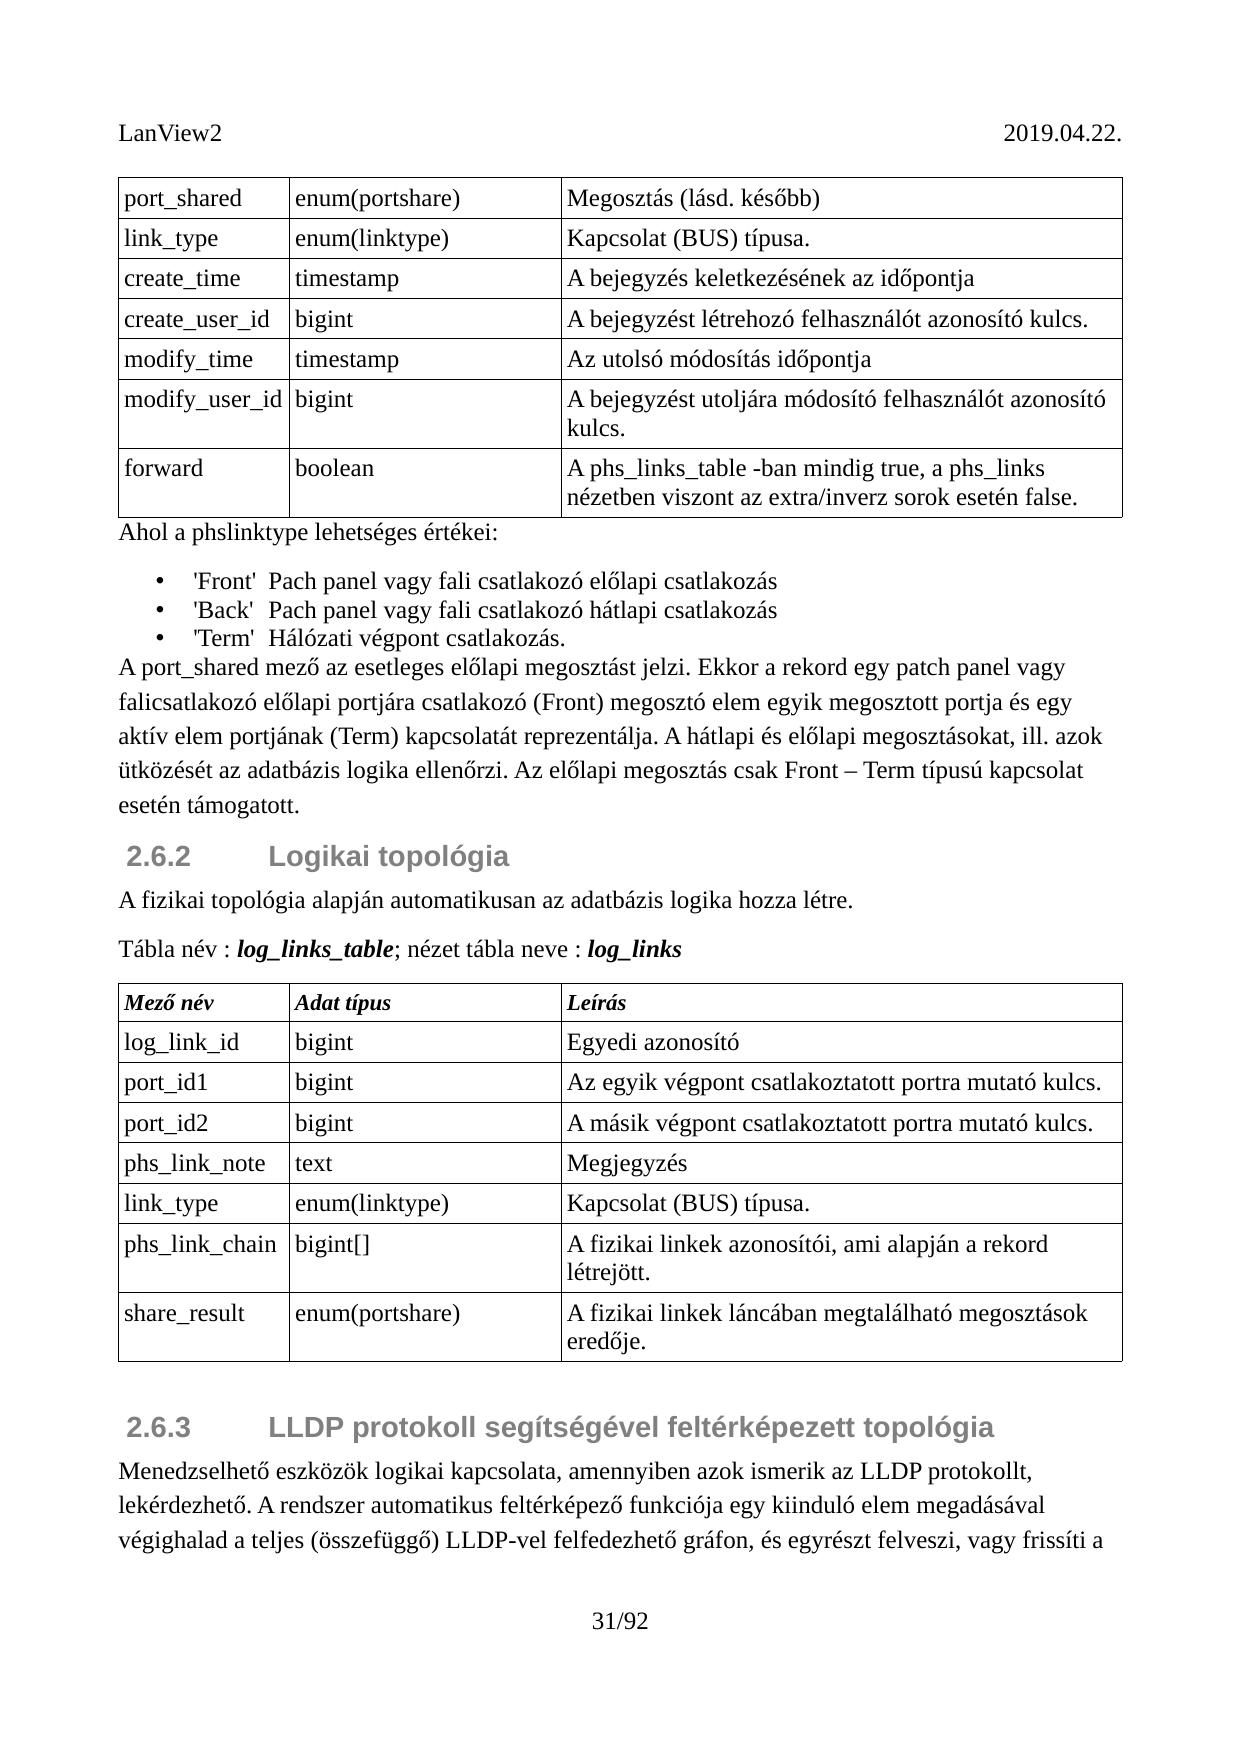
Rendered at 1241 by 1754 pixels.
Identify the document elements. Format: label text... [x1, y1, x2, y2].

table_header Adat típus [290, 984, 561, 1021]
table_cell port_id1 [119, 1063, 289, 1102]
table_cell bigint [290, 380, 561, 448]
table_cell port_id2 [119, 1103, 289, 1142]
table_cell boolean [290, 449, 561, 517]
table_cell port_shared [119, 178, 289, 217]
subtitle Logikai topológia [118, 839, 1122, 873]
table_cell create_user_id [119, 299, 289, 338]
table_cell Megjegyzés [562, 1143, 1122, 1182]
table_cell phs_link_chain [119, 1224, 289, 1292]
table_cell Megosztás (lásd. később) [562, 178, 1122, 217]
table_cell enum(linktype) [290, 219, 561, 258]
table_cell modify_time [119, 339, 289, 379]
list 'Back' Pach panel vagy fali csatlakozó hátlapi csatlakozás [156, 595, 1122, 623]
text A port_shared mező az esetleges előlapi megosztást jelzi. Ekkor a rekord egy patch panel vagy falicsatlakozó előlapi portjára csatlakozó (Front) megosztó elem egyik megosztott portja és egy aktív elem portjának (Term) kapcsolatát reprezentálja. A hátlapi és előlapi megosztásokat, ill. azok ütközését az adatbázis logika ellenőrzi. Az előlapi megosztás csak Front – Term típusú kapcsolat esetén támogatott. [118, 652, 1122, 819]
table_cell A fizikai linkek azonosítói, ami alapján a rekord létrejött. [562, 1224, 1122, 1292]
table_cell link_type [119, 219, 289, 258]
table_cell bigint [290, 1063, 561, 1102]
table_cell link_type [119, 1184, 289, 1223]
text Ahol a phslinktype lehetséges értékei: [118, 518, 1122, 546]
table_cell timestamp [290, 339, 561, 379]
table_cell Egyedi azonosító [562, 1022, 1122, 1062]
table_cell forward [119, 449, 289, 517]
subtitle LLDP protokoll segítségével feltérképezett topológia [118, 1410, 1122, 1444]
text Tábla név : log_links_table; nézet tábla neve : log_links [118, 934, 1122, 963]
table_cell Kapcsolat (BUS) típusa. [562, 219, 1122, 258]
table_cell phs_link_note [119, 1143, 289, 1182]
table_cell A másik végpont csatlakoztatott portra mutató kulcs. [562, 1103, 1122, 1142]
list 'Term' Hálózati végpont csatlakozás. [156, 623, 1122, 652]
table_cell A bejegyzést létrehozó felhasználót azonosító kulcs. [562, 299, 1122, 338]
text Menedzselhető eszközök logikai kapcsolata, amennyiben azok ismerik az LLDP protokollt, lekérdezhető. A rendszer automatikus feltérképező funkciója egy kiinduló elem megadásával végighalad a teljes (összefüggő) LLDP-vel felfedezhető gráfon, és egyrészt felveszi, vagy frissíti a [118, 1456, 1122, 1554]
table_cell enum(portshare) [290, 178, 561, 217]
table_cell Az utolsó módosítás időpontja [562, 339, 1122, 379]
table_cell Kapcsolat (BUS) típusa. [562, 1184, 1122, 1223]
table_cell enum(portshare) [290, 1293, 561, 1361]
table_cell A bejegyzés keletkezésének az időpontja [562, 259, 1122, 298]
table_cell A fizikai linkek láncában megtalálható megosztások eredője. [562, 1293, 1122, 1361]
table_cell bigint [290, 1103, 561, 1142]
table_cell bigint [290, 1022, 561, 1062]
table_cell bigint [290, 299, 561, 338]
table_header Mező név [119, 984, 289, 1021]
table_cell timestamp [290, 259, 561, 298]
table_cell bigint[] [290, 1224, 561, 1292]
list 'Front' Pach panel vagy fali csatlakozó előlapi csatlakozás [156, 566, 1122, 595]
table_cell share_result [119, 1293, 289, 1361]
table_cell A bejegyzést utoljára módosító felhasználót azonosító kulcs. [562, 380, 1122, 448]
table_cell text [290, 1143, 561, 1182]
table_header Leírás [562, 984, 1122, 1021]
table_cell A phs_links_table -ban mindig true, a phs_links nézetben viszont az extra/inverz sorok esetén false. [562, 449, 1122, 517]
table_cell enum(linktype) [290, 1184, 561, 1223]
table_cell Az egyik végpont csatlakoztatott portra mutató kulcs. [562, 1063, 1122, 1102]
text A fizikai topológia alapján automatikusan az adatbázis logika hozza létre. [118, 885, 1122, 914]
table_cell log_link_id [119, 1022, 289, 1062]
table_cell modify_user_id [119, 380, 289, 448]
table_cell create_time [119, 259, 289, 298]
